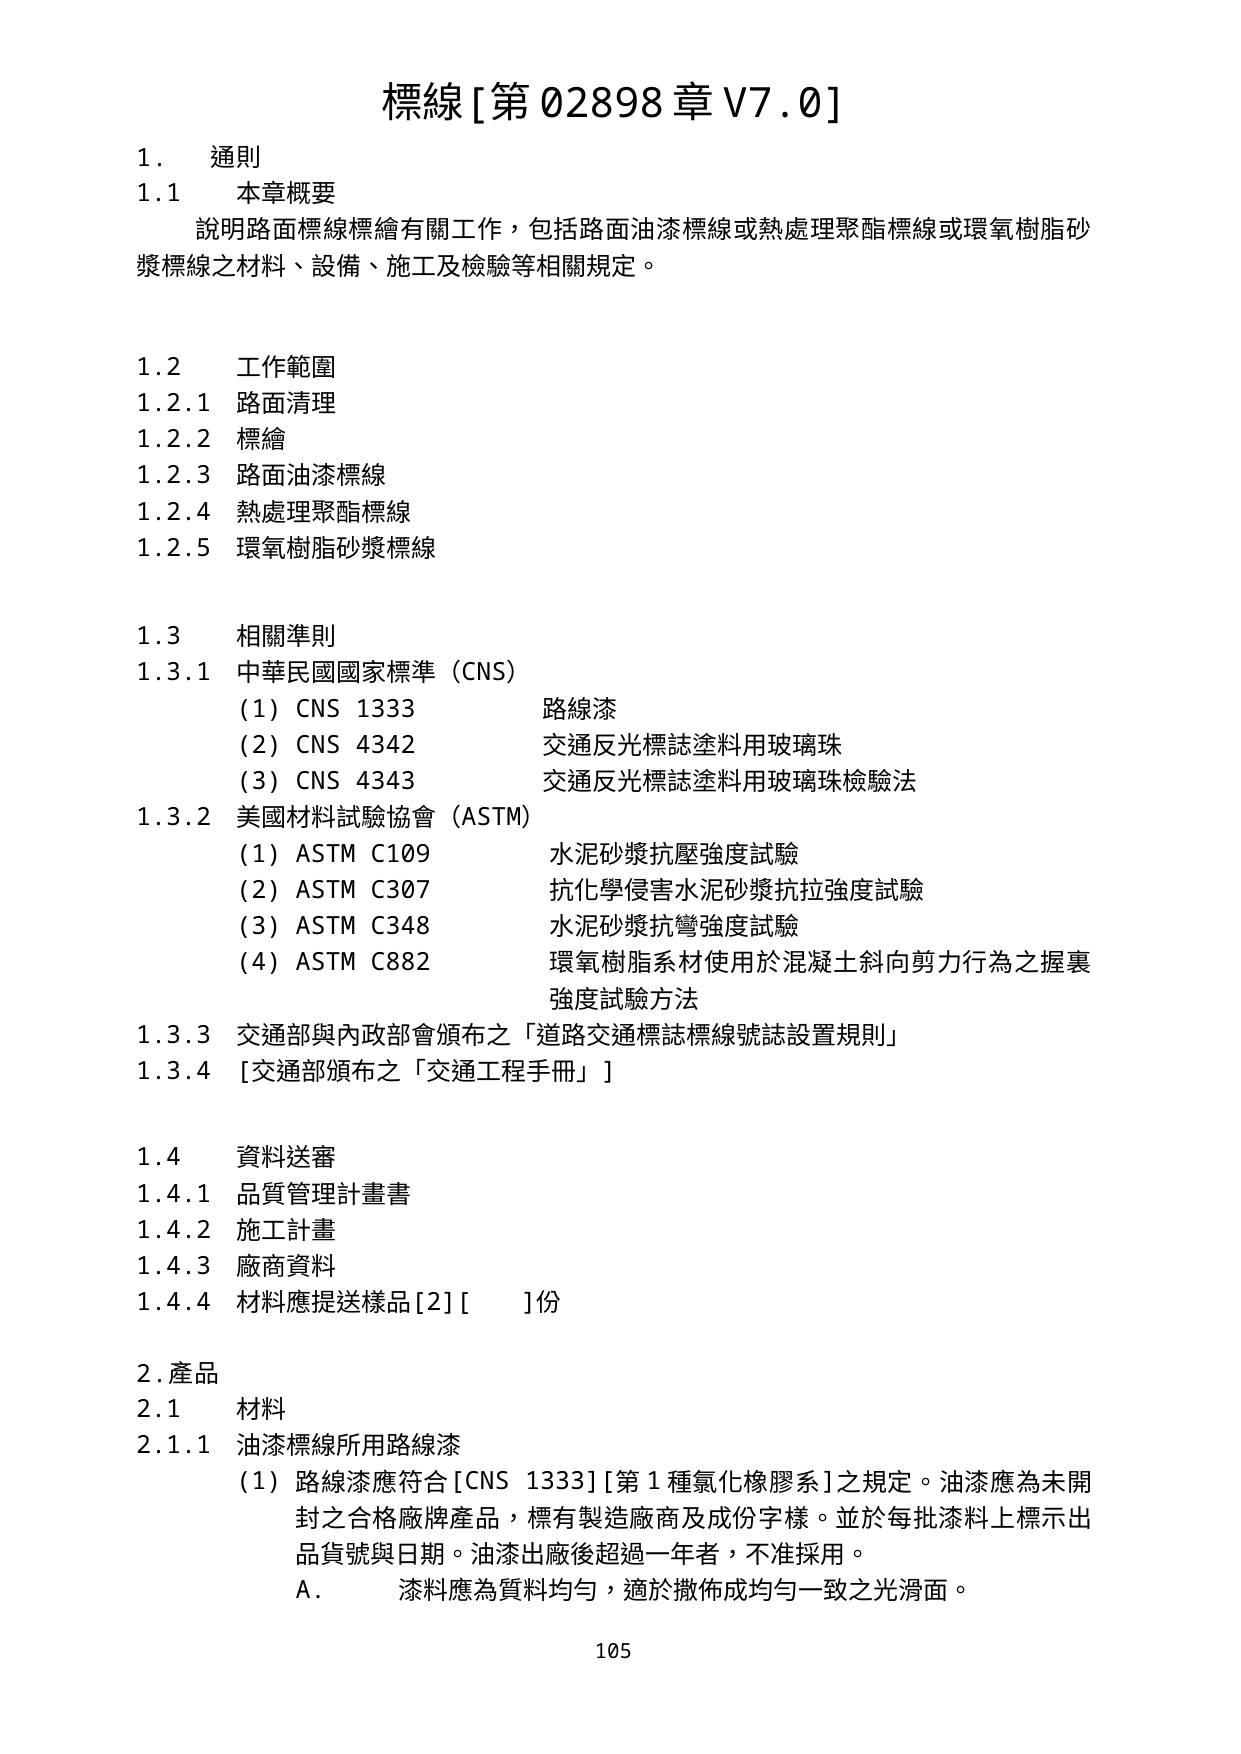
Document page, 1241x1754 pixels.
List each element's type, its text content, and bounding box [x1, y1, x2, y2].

text (1) ASTM C109 水泥砂漿抗壓強度試驗 [236, 834, 1092, 870]
text 說明路面標線標繪有關工作，包括路面油漆標線或熱處理聚酯標線或環氧樹脂砂漿標線之材料、設備、施工及檢驗等相關規定。 [136, 210, 1092, 282]
text A. 漆料應為質料均勻，適於撒佈成均勻一致之光滑面。 [295, 1571, 1092, 1607]
text 標線[第02898章V7.0] [136, 87, 1092, 125]
text 1.1 本章概要 [136, 174, 1092, 210]
text 2.1.1 油漆標線所用路線漆 [136, 1426, 1092, 1462]
text 1.3.1 中華民國國家標準（CNS） [136, 653, 1092, 689]
text 1.2.4 熱處理聚酯標線 [136, 492, 1092, 528]
text 1.2.2 標繪 [136, 419, 1092, 456]
text 1.4.1 品質管理計畫書 [136, 1174, 1092, 1210]
text 2.1 材料 [136, 1389, 1092, 1426]
text (1) 路線漆應符合[CNS 1333][第1種氯化橡膠系]之規定。油漆應為未開封之合格廠牌產品，標有製造廠商及成份字樣。並於每批漆料上標示出品貨號與日期。油漆出廠後超過一年者，不准採用。 [236, 1462, 1092, 1571]
text (2) ASTM C307 抗化學侵害水泥砂漿抗拉強度試驗 [236, 870, 1092, 907]
text 1.3.3 交通部與內政部會頒布之「道路交通標誌標線號誌設置規則」 [136, 1015, 1092, 1052]
text (3) CNS 4343 交通反光標誌塗料用玻璃珠檢驗法 [236, 762, 1092, 798]
text 1.2.3 路面油漆標線 [136, 456, 1092, 492]
text 1.2 工作範圍 [136, 347, 1092, 383]
text 1.4 資料送審 [136, 1138, 1092, 1174]
text 1.4.2 施工計畫 [136, 1210, 1092, 1247]
text 1.3.4 [交通部頒布之「交通工程手冊」] [136, 1052, 1092, 1088]
text 1.3 相關準則 [136, 617, 1092, 653]
text 1.2.1 路面清理 [136, 383, 1092, 419]
text 1.4.4 材料應提送樣品[2][ ]份 [136, 1283, 1092, 1319]
text (4) ASTM C882 環氧樹脂系材使用於混凝土斜向剪力行為之握裏強度試驗方法 [236, 943, 1092, 1015]
text 1.2.5 環氧樹脂砂漿標線 [136, 528, 1092, 564]
text (2) CNS 4342 交通反光標誌塗料用玻璃珠 [236, 725, 1092, 762]
text 2.產品 [136, 1353, 1092, 1389]
text (3) ASTM C348 水泥砂漿抗彎強度試驗 [236, 907, 1092, 943]
text (1) CNS 1333 路線漆 [236, 689, 1092, 725]
text 1. 通則 [136, 137, 1092, 174]
text 1.3.2 美國材料試驗協會（ASTM） [136, 798, 1092, 834]
text 1.4.3 廠商資料 [136, 1247, 1092, 1283]
